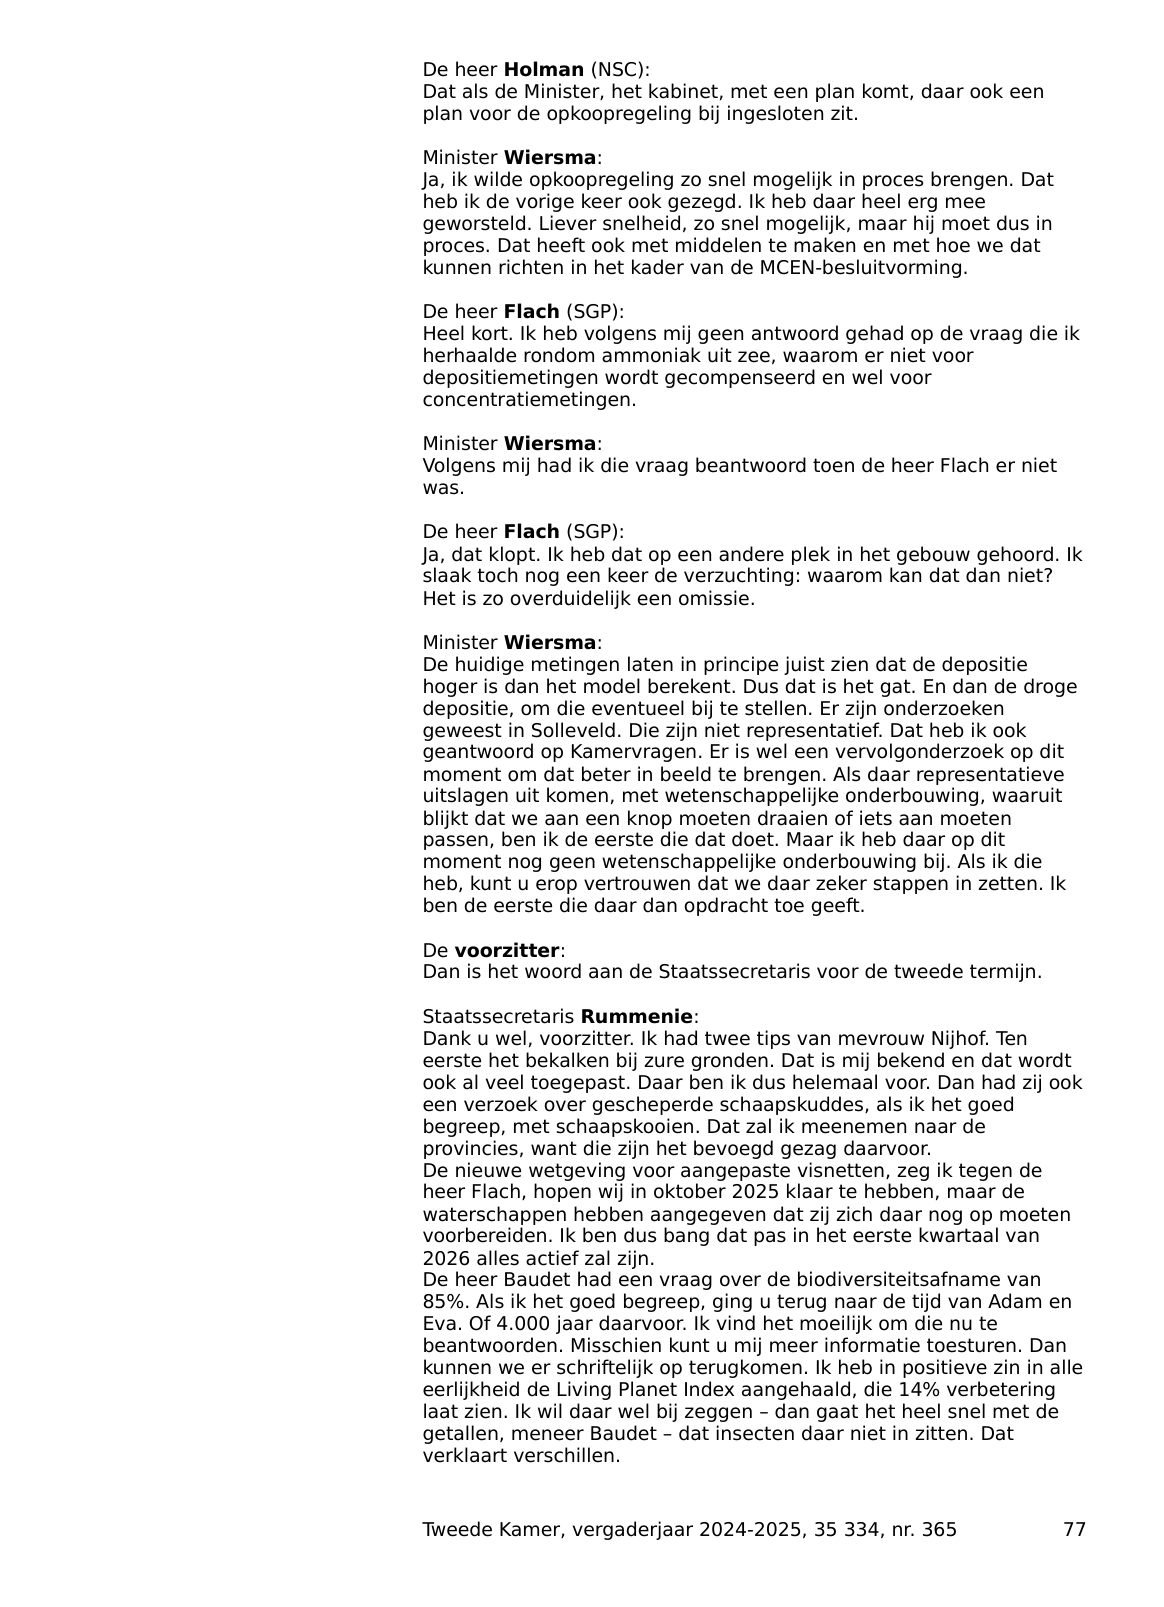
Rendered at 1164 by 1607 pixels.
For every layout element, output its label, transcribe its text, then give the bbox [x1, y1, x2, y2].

text Dank u wel, voorzitter. Ik had twee tips van mevrouw Nijhof. Ten eerste het bekalken bij zure gronden. Dat is mij bekend en dat wordt ook al veel toegepast. Daar ben ik dus helemaal voor. Dan had zij ook een verzoek over gescheperde schaapskuddes, als ik het goed begreep, met schaapskooien. Dat zal ik meenemen naar de provincies, want die zijn het bevoegd gezag daarvoor. [422, 1028, 1087, 1159]
text Ja, ik wilde opkoopregeling zo snel mogelijk in proces brengen. Dat heb ik de vorige keer ook gezegd. Ik heb daar heel erg mee geworsteld. Liever snelheid, zo snel mogelijk, maar hij moet dus in proces. Dat heeft ook met middelen te maken en met hoe we dat kunnen richten in het kader van de MCEN-besluitvorming. [422, 169, 1087, 279]
text De heer Flach (SGP): [422, 301, 1087, 323]
text De heer Holman (NSC): [422, 59, 1087, 81]
text Minister Wiersma: [422, 147, 1087, 169]
text De huidige metingen laten in principe juist zien dat de depositie hoger is dan het model berekent. Dus dat is het gat. En dan de droge depositie, om die eventueel bij te stellen. Er zijn onderzoeken geweest in Solleveld. Die zijn niet representatief. Dat heb ik ook geantwoord op Kamervragen. Er is wel een vervolgonderzoek op dit moment om dat beter in beeld te brengen. Als daar representatieve uitslagen uit komen, met wetenschappelijke onderbouwing, waaruit blijkt dat we aan een knop moeten draaien of iets aan moeten passen, ben ik de eerste die dat doet. Maar ik heb daar op dit moment nog geen wetenschappelijke onderbouwing bij. Als ik die heb, kunt u erop vertrouwen dat we daar zeker stappen in zetten. Ik ben de eerste die daar dan opdracht toe geeft. [422, 653, 1087, 917]
text Minister Wiersma: [422, 632, 1087, 653]
text De heer Flach (SGP): [422, 521, 1087, 543]
text Volgens mij had ik die vraag beantwoord toen de heer Flach er niet was. [422, 455, 1087, 499]
text Minister Wiersma: [422, 433, 1087, 455]
text De heer Baudet had een vraag over de biodiversiteitsafname van 85%. Als ik het goed begreep, ging u terug naar de tijd van Adam en Eva. Of 4.000 jaar daarvoor. Ik vind het moeilijk om die nu te beantwoorden. Misschien kunt u mij meer informatie toesturen. Dan kunnen we er schriftelijk op terugkomen. Ik heb in positieve zin in alle eerlijkheid de Living Planet Index aangehaald, die 14% verbetering laat zien. Ik wil daar wel bij zeggen – dan gaat het heel snel met de getallen, meneer Baudet – dat insecten daar niet in zitten. Dat verklaart verschillen. [422, 1269, 1087, 1467]
text Dat als de Minister, het kabinet, met een plan komt, daar ook een plan voor de opkoopregeling bij ingesloten zit. [422, 81, 1087, 125]
text Ja, dat klopt. Ik heb dat op een andere plek in het gebouw gehoord. Ik slaak toch nog een keer de verzuchting: waarom kan dat dan niet? Het is zo overduidelijk een omissie. [422, 543, 1087, 609]
text De voorzitter: [422, 939, 1087, 961]
text De nieuwe wetgeving voor aangepaste visnetten, zeg ik tegen de heer Flach, hopen wij in oktober 2025 klaar te hebben, maar de waterschappen hebben aangegeven dat zij zich daar nog op moeten voorbereiden. Ik ben dus bang dat pas in het eerste kwartaal van 2026 alles actief zal zijn. [422, 1159, 1087, 1269]
text Staatssecretaris Rummenie: [422, 1006, 1087, 1028]
text Dan is het woord aan de Staatssecretaris voor de tweede termijn. [422, 961, 1087, 983]
text Heel kort. Ik heb volgens mij geen antwoord gehad op de vraag die ik herhaalde rondom ammoniak uit zee, waarom er niet voor depositiemetingen wordt gecompenseerd en wel voor concentratiemetingen. [422, 323, 1087, 411]
